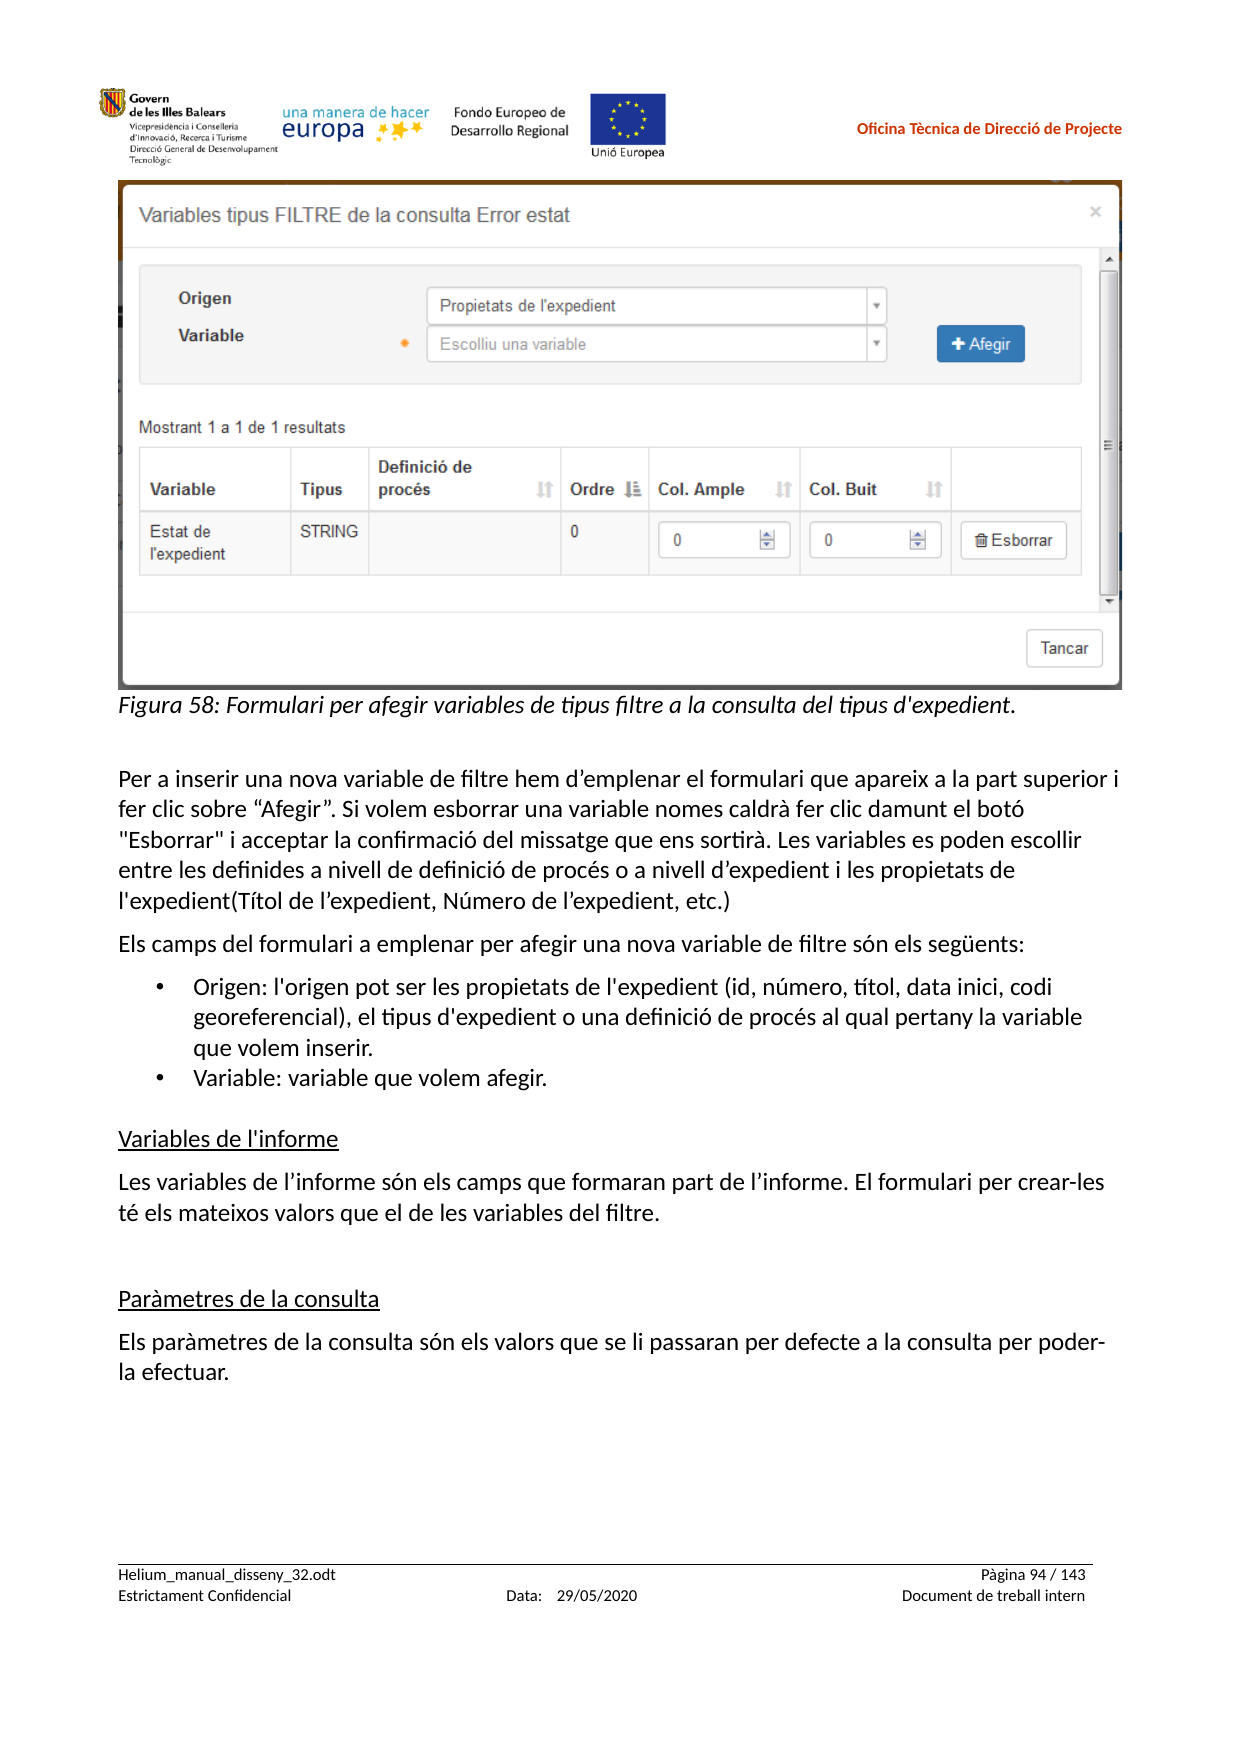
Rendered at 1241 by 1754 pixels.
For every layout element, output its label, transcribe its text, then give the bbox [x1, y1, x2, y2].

text Els camps del formulari a emplenar per afegir una nova variable de filtre són els següents: [118, 928, 1122, 958]
picture [118, 180, 1123, 690]
text Variables de l'informe [118, 1123, 1122, 1154]
list Variable: variable que volem afegir. [156, 1062, 1122, 1093]
text Figura 58: Formulari per afegir variables de tipus filtre a la consulta del tipus d'expedient. [118, 690, 1122, 720]
text Per a inserir una nova variable de filtre hem d’emplenar el formulari que apareix a la part superior i fer clic sobre “Afegir”. Si volem esborrar una variable nomes caldrà fer clic damunt el botó "Esborrar" i acceptar la confirmació del missatge que ens sortirà. Les variables es poden escollir entre les definides a nivell de definició de procés o a nivell d’expedient i les propietats de l'expedient(Títol de l’expedient, Número de l’expedient, etc.) [118, 763, 1122, 915]
text Les variables de l’informe són els camps que formaran part de l’informe. El formulari per crear-les té els mateixos valors que el de les variables del filtre. [118, 1166, 1122, 1227]
text Els paràmetres de la consulta són els valors que se li passaran per defecte a la consulta per poder-la efectuar. [118, 1326, 1122, 1387]
text Paràmetres de la consulta [118, 1283, 1122, 1313]
picture [99, 87, 668, 166]
list Origen: l'origen pot ser les propietats de l'expedient (id, número, títol, data inici, codi georeferencial), el tipus d'expedient o una definició de procés al qual pertany la variable que volem inserir. [156, 971, 1122, 1062]
